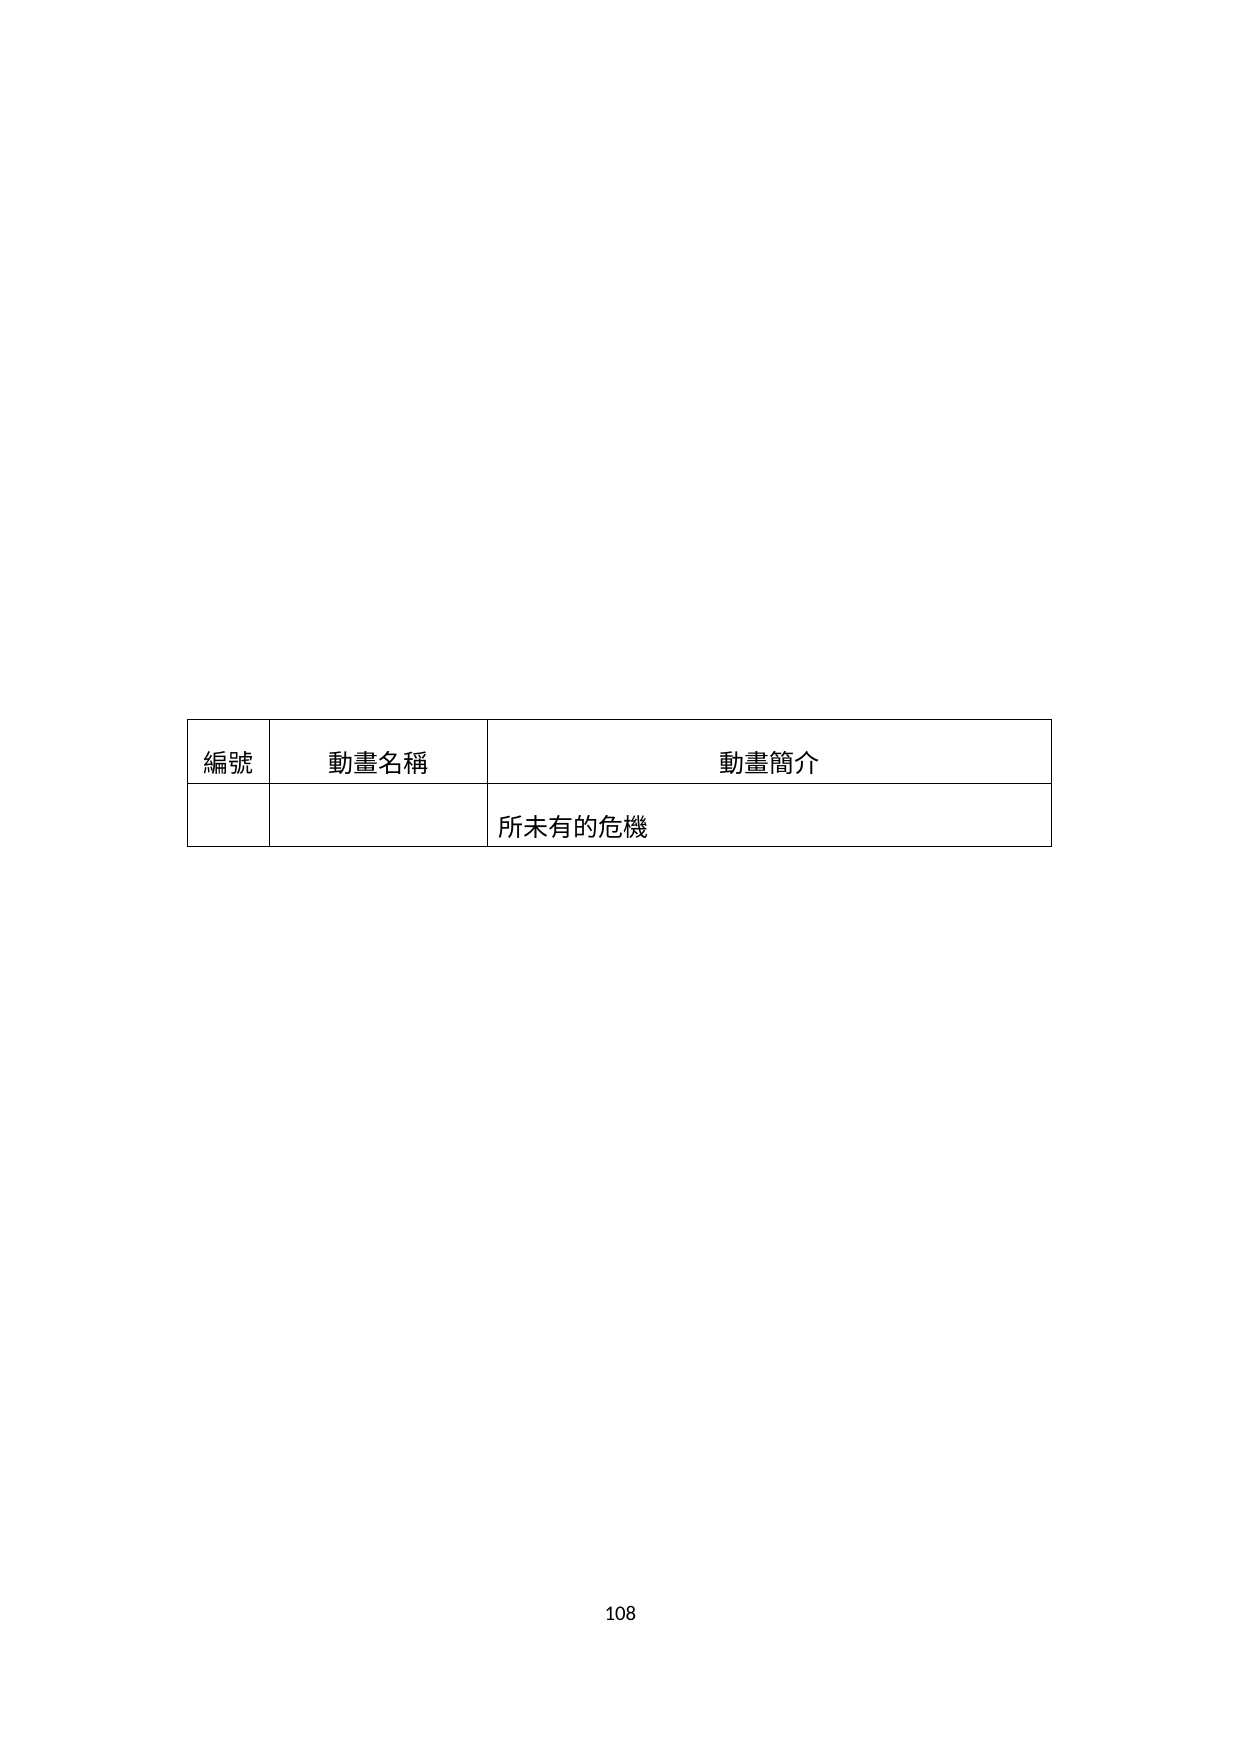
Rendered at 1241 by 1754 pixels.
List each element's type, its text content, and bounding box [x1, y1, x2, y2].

table_header 動畫名稱 [270, 720, 487, 783]
table_cell 所未有的危機 [488, 784, 1051, 846]
table_header 編號 [188, 720, 269, 783]
table_header 動畫簡介 [488, 720, 1051, 783]
table_cell [270, 784, 487, 846]
table_cell [188, 784, 269, 846]
